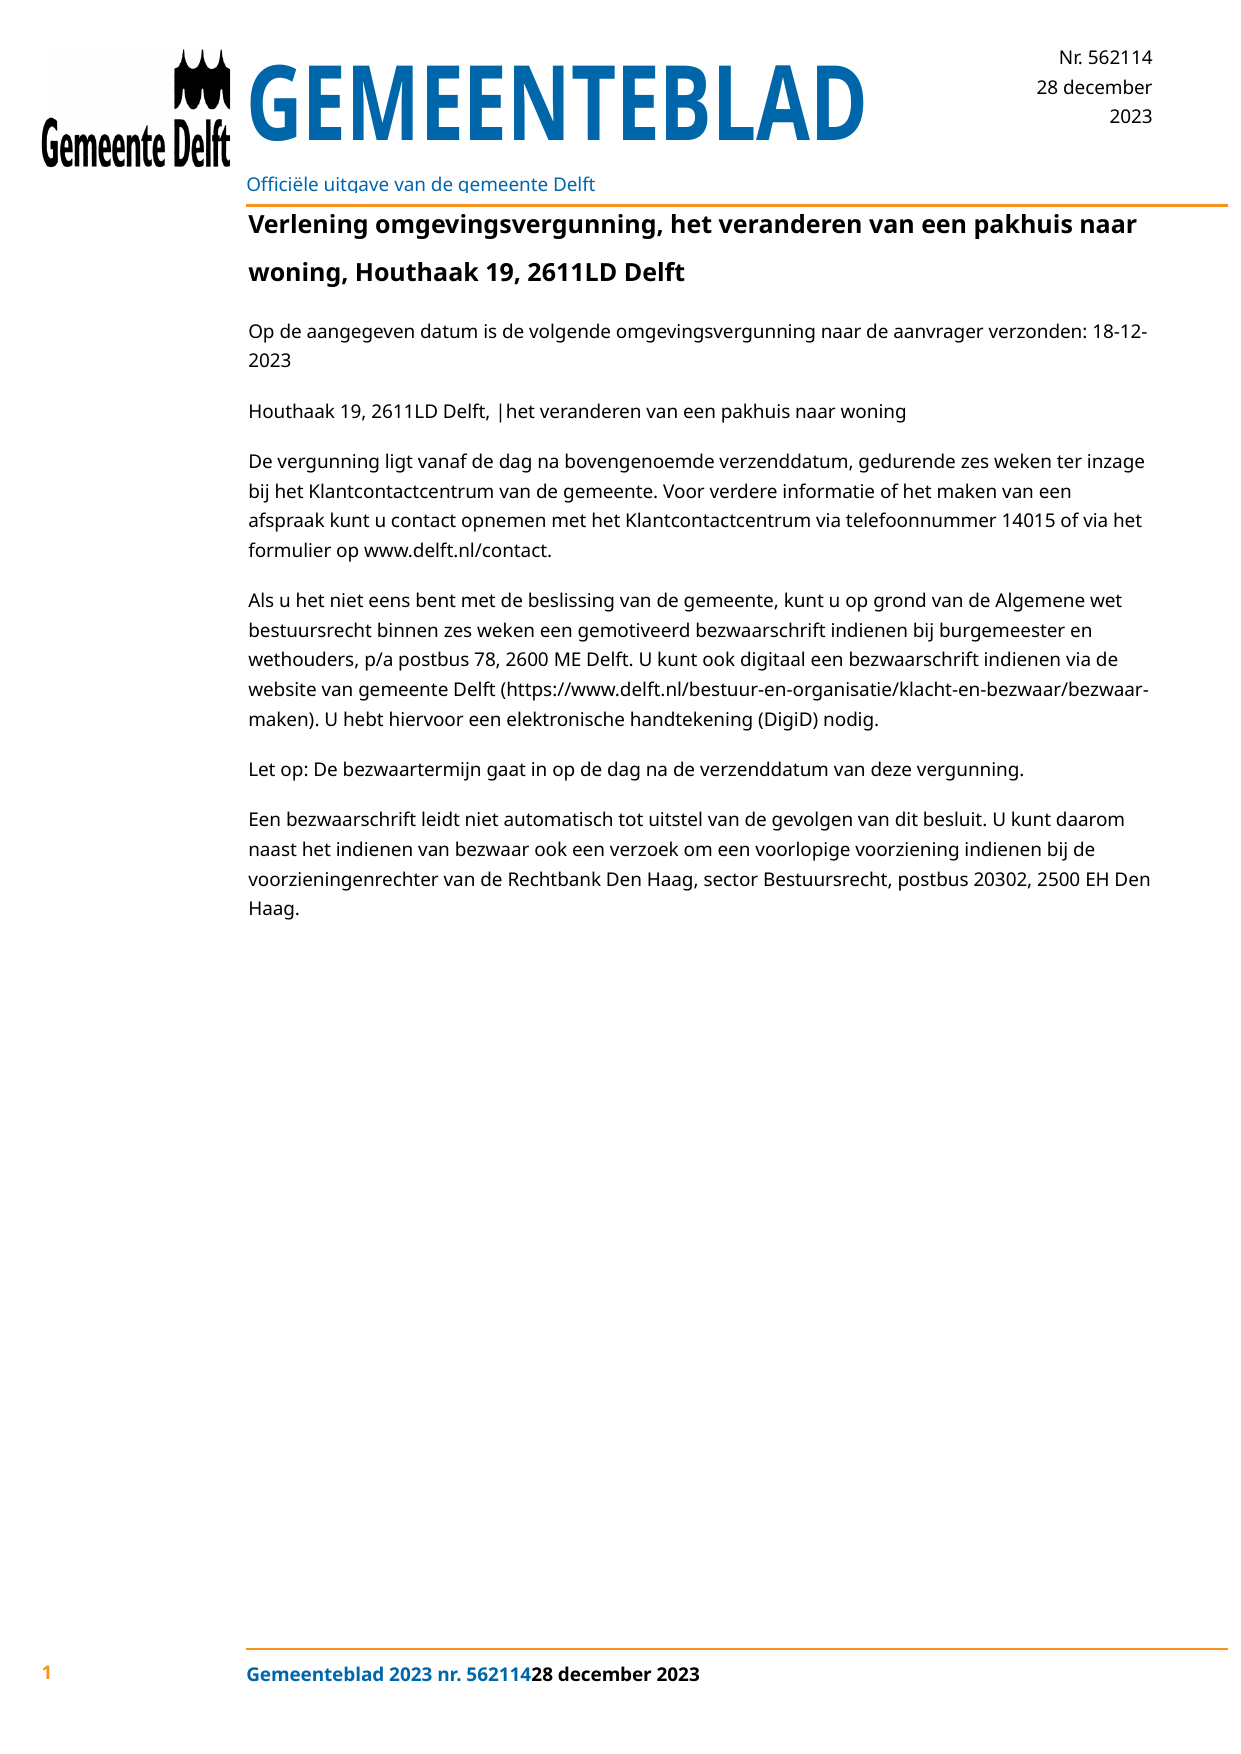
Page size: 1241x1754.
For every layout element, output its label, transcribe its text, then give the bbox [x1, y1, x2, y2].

text Op de aangegeven datum is de volgende omgevingsvergunning naar de aanvrager verzonden: 18-12-2023 [248, 318, 1152, 373]
text Verlening omgevingsvergunning, het veranderen van een pakhuis naar woning, Houthaak 19, 2611LD Delft [248, 207, 1152, 288]
text Let op: De bezwaartermijn gaat in op de dag na de verzenddatum van deze vergunning. [248, 756, 1152, 782]
text Een bezwaarschrift leidt niet automatisch tot uitstel van de gevolgen van dit besluit. U kunt daarom naast het indienen van bezwaar ook een verzoek om een voorlopige voorziening indienen bij de voorzieningenrechter van de Rechtbank Den Haag, sector Bestuursrecht, postbus 20302, 2500 EH Den Haag. [248, 807, 1152, 921]
text Houthaak 19, 2611LD Delft, |het veranderen van een pakhuis naar woning [248, 398, 1152, 424]
text De vergunning ligt vanaf de dag na bovengenoemde verzenddatum, gedurende zes weken ter inzage bij het Klantcontactcentrum van de gemeente. Voor verdere informatie of het maken van een afspraak kunt u contact opnemen met het Klantcontactcentrum via telefoonnummer 14015 of via het formulier op www.delft.nl/contact. [248, 448, 1152, 563]
text Als u het niet eens bent met de beslissing van de gemeente, kunt u op grond van de Algemene wet bestuursrecht binnen zes weken een gemotiveerd bezwaarschrift indienen bij burgemeester en wethouders, p/a postbus 78, 2600 ME Delft. U kunt ook digitaal een bezwaarschrift indienen via de website van gemeente Delft (https://www.delft.nl/bestuur-en-organisatie/klacht-en-bezwaar/bezwaar-maken). U hebt hiervoor een elektronische handtekening (DigiD) nodig. [248, 587, 1152, 732]
picture [41, 47, 231, 172]
